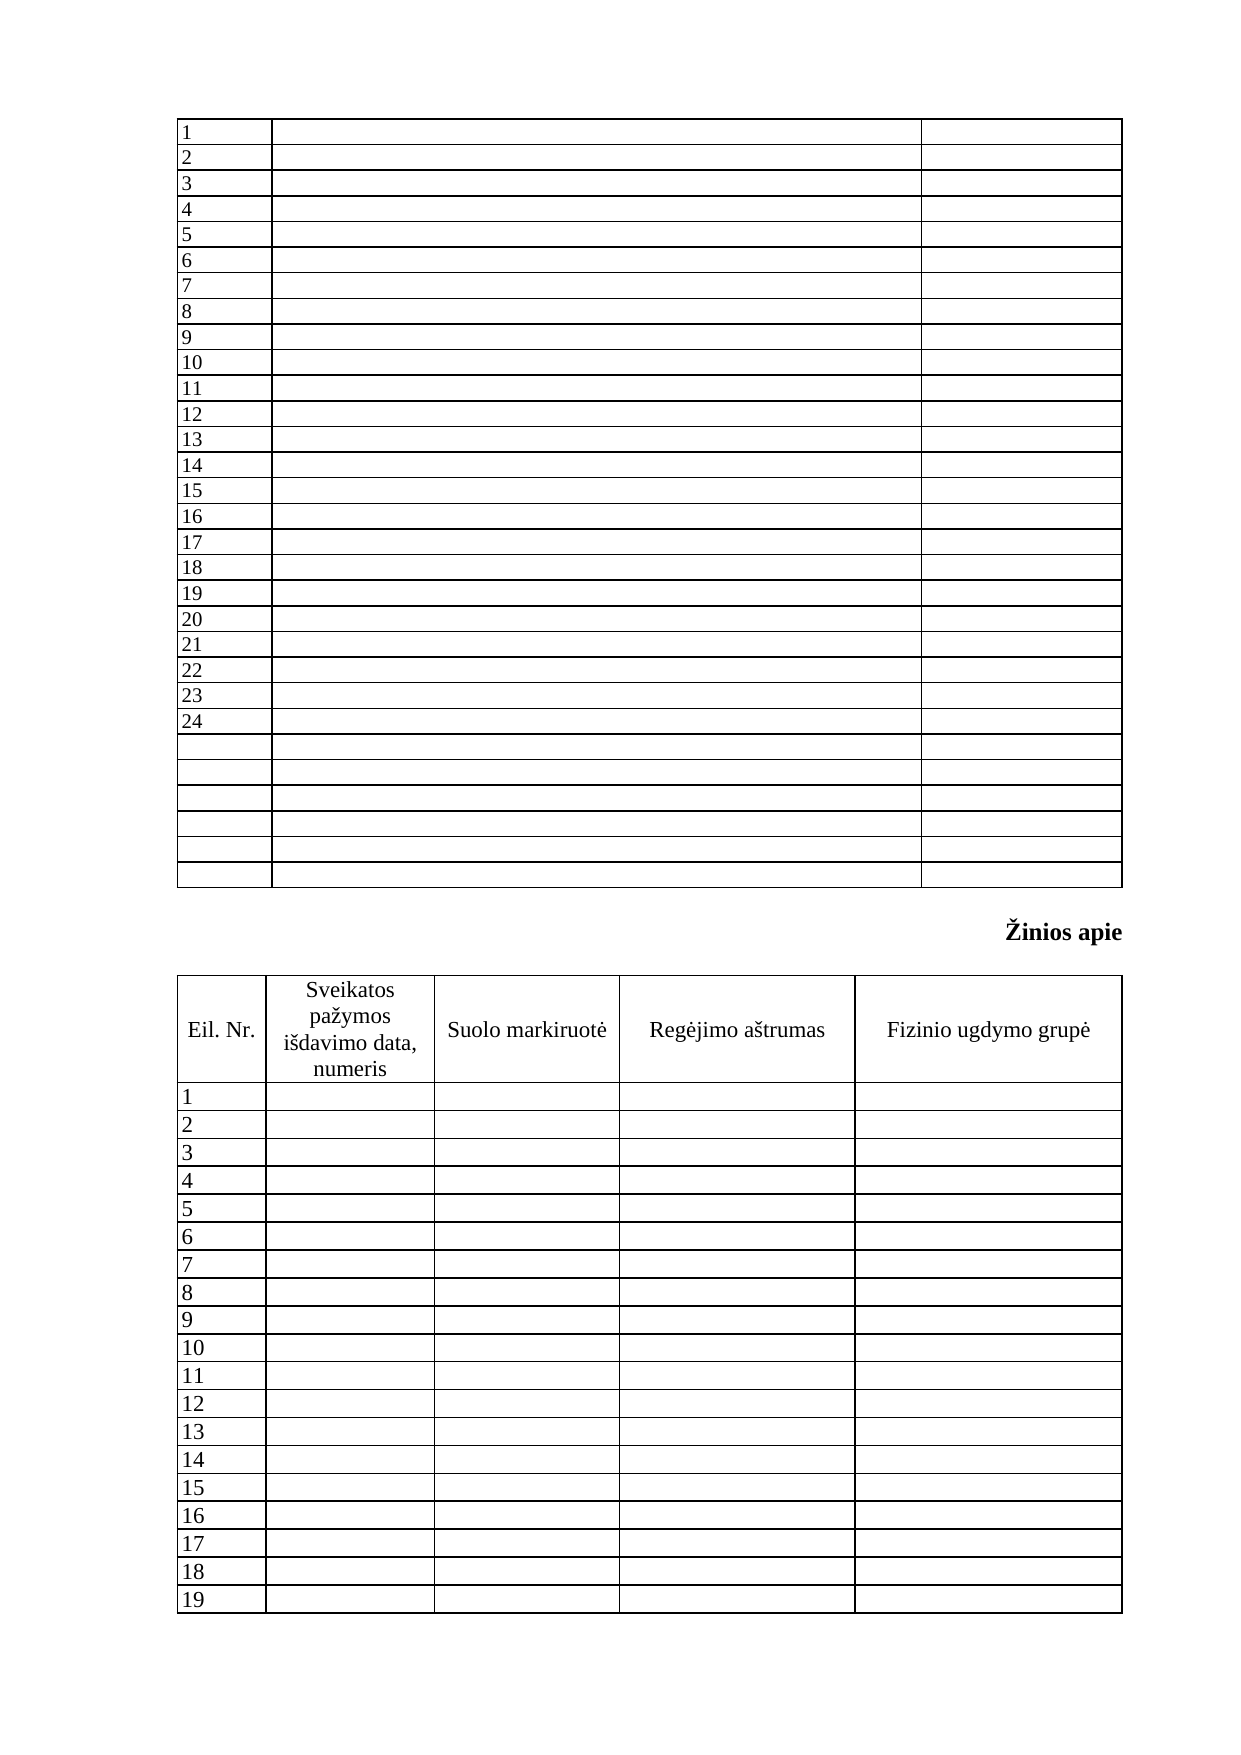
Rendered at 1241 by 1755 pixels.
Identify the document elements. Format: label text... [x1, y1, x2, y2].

table_cell [620, 1251, 854, 1277]
table_cell [620, 1362, 854, 1389]
table_cell [856, 1167, 1121, 1193]
table_cell [922, 555, 1121, 579]
table_cell [267, 1446, 434, 1472]
table_cell 1 [178, 1083, 265, 1109]
table_cell [620, 1446, 854, 1472]
table_cell [267, 1502, 434, 1528]
table_cell 2 [178, 1111, 265, 1137]
table_cell [856, 1390, 1121, 1417]
table_cell [435, 1223, 619, 1249]
text Žinios apie [177, 917, 1122, 946]
table_cell 24 [178, 709, 271, 733]
table_cell [267, 1390, 434, 1417]
table_cell [922, 760, 1121, 784]
table_cell [435, 1362, 619, 1389]
table_cell [922, 222, 1121, 246]
table_header Regėjimo aštrumas [620, 976, 854, 1082]
table_cell [267, 1586, 434, 1612]
table_cell [435, 1111, 619, 1137]
table_cell [178, 812, 271, 836]
table_cell 20 [178, 607, 271, 631]
table_cell [620, 1279, 854, 1305]
table_cell [620, 1586, 854, 1612]
table_cell [856, 1586, 1121, 1612]
table_cell [273, 453, 921, 477]
table_cell [435, 1558, 619, 1584]
table_cell 4 [178, 1167, 265, 1193]
table_cell [620, 1223, 854, 1249]
table_cell [267, 1251, 434, 1277]
table_cell [273, 812, 921, 836]
table_cell [267, 1279, 434, 1305]
table_cell [922, 453, 1121, 477]
table_cell [922, 709, 1121, 733]
table_cell [273, 658, 921, 682]
table_cell [273, 376, 921, 400]
table_cell [856, 1195, 1121, 1221]
table_cell 19 [178, 1586, 265, 1612]
table_cell 6 [178, 1223, 265, 1249]
table_cell [267, 1474, 434, 1500]
table_header Sveikatos pažymos išdavimo data, numeris [267, 976, 434, 1082]
table_cell [273, 478, 921, 502]
table_cell [856, 1279, 1121, 1305]
table_cell [435, 1307, 619, 1333]
table_cell [620, 1390, 854, 1417]
table_cell 3 [178, 171, 271, 195]
table_cell [856, 1530, 1121, 1556]
table_cell [267, 1307, 434, 1333]
table_cell [273, 786, 921, 810]
table_cell [922, 530, 1121, 554]
table_cell [273, 632, 921, 656]
table_cell [273, 325, 921, 349]
table_header Suolo markiruotė [435, 976, 619, 1082]
table_cell 13 [178, 1418, 265, 1444]
table_cell [273, 709, 921, 733]
table_cell 16 [178, 504, 271, 528]
table_cell [620, 1335, 854, 1361]
table_cell [273, 530, 921, 554]
table_cell [273, 837, 921, 861]
table_cell [922, 171, 1121, 195]
table_cell [273, 581, 921, 605]
table_cell [273, 735, 921, 759]
table_cell [856, 1335, 1121, 1361]
table_cell [435, 1195, 619, 1221]
table_cell 9 [178, 325, 271, 349]
table_cell [267, 1111, 434, 1137]
table_cell [922, 248, 1121, 272]
table_cell [273, 145, 921, 169]
table_cell [922, 504, 1121, 528]
table_cell [856, 1474, 1121, 1500]
table_cell [856, 1223, 1121, 1249]
table_cell 8 [178, 1279, 265, 1305]
table_cell [856, 1111, 1121, 1137]
table_cell [922, 786, 1121, 810]
table_cell [922, 273, 1121, 297]
table_cell [267, 1335, 434, 1361]
table_cell 16 [178, 1502, 265, 1528]
table_cell [922, 325, 1121, 349]
table_cell [922, 376, 1121, 400]
table_cell [922, 863, 1121, 887]
table_cell [922, 683, 1121, 707]
table_cell 7 [178, 273, 271, 297]
table_cell [856, 1502, 1121, 1528]
table_cell [922, 632, 1121, 656]
table_cell [620, 1474, 854, 1500]
table_cell [273, 273, 921, 297]
table_cell [620, 1558, 854, 1584]
table_cell [922, 581, 1121, 605]
table_cell [620, 1111, 854, 1137]
table_cell [178, 760, 271, 784]
table_cell 19 [178, 581, 271, 605]
table_cell [435, 1502, 619, 1528]
table_cell [435, 1251, 619, 1277]
table_cell [620, 1195, 854, 1221]
table_cell [856, 1251, 1121, 1277]
table_cell 5 [178, 222, 271, 246]
table_cell [620, 1418, 854, 1444]
table_cell 2 [178, 145, 271, 169]
table_cell 7 [178, 1251, 265, 1277]
table_cell [273, 222, 921, 246]
table_cell [922, 402, 1121, 426]
table_cell [273, 683, 921, 707]
table_cell 11 [178, 376, 271, 400]
table_cell [922, 145, 1121, 169]
table_cell [620, 1167, 854, 1193]
table_cell [435, 1446, 619, 1472]
table_cell [273, 197, 921, 221]
table_cell [922, 735, 1121, 759]
table_cell [273, 350, 921, 374]
table_cell [435, 1139, 619, 1165]
table_cell 23 [178, 683, 271, 707]
table_cell [922, 837, 1121, 861]
table_cell 8 [178, 299, 271, 323]
table_cell [267, 1083, 434, 1109]
table_cell [620, 1139, 854, 1165]
table_cell [435, 1418, 619, 1444]
table_cell [273, 427, 921, 451]
table_cell [267, 1362, 434, 1389]
table_cell [178, 786, 271, 810]
table_cell [273, 555, 921, 579]
table_cell 22 [178, 658, 271, 682]
table_cell [856, 1418, 1121, 1444]
table_cell [856, 1307, 1121, 1333]
table_cell [435, 1474, 619, 1500]
table_cell 15 [178, 1474, 265, 1500]
table_cell [178, 735, 271, 759]
table_cell [435, 1083, 619, 1109]
table_cell [922, 197, 1121, 221]
table_cell [922, 658, 1121, 682]
table_cell 1 [178, 120, 271, 144]
table_cell [922, 478, 1121, 502]
table_cell 21 [178, 632, 271, 656]
table_cell [273, 120, 921, 144]
table_cell [856, 1139, 1121, 1165]
table_cell [435, 1335, 619, 1361]
table_cell [273, 504, 921, 528]
table_header Fizinio ugdymo grupė [856, 976, 1121, 1082]
table_cell [273, 248, 921, 272]
table_cell [620, 1307, 854, 1333]
table_cell 17 [178, 530, 271, 554]
table_cell [267, 1418, 434, 1444]
table_cell [922, 427, 1121, 451]
table_cell 18 [178, 555, 271, 579]
table_cell [620, 1083, 854, 1109]
table_cell [435, 1390, 619, 1417]
table_cell 13 [178, 427, 271, 451]
table_cell [273, 863, 921, 887]
table_cell 15 [178, 478, 271, 502]
table_cell [273, 299, 921, 323]
table_cell [922, 812, 1121, 836]
table_cell 18 [178, 1558, 265, 1584]
table_cell 12 [178, 402, 271, 426]
table_header Eil. Nr. [178, 976, 265, 1082]
table_cell [435, 1530, 619, 1556]
table_cell [178, 837, 271, 861]
table_cell [273, 607, 921, 631]
table_cell [267, 1167, 434, 1193]
table_cell [273, 402, 921, 426]
table_cell [273, 760, 921, 784]
table_cell [922, 607, 1121, 631]
table_cell [267, 1530, 434, 1556]
table_cell 10 [178, 1335, 265, 1361]
table_cell [267, 1139, 434, 1165]
table_cell [267, 1558, 434, 1584]
table_cell [856, 1083, 1121, 1109]
table_cell [267, 1195, 434, 1221]
table_cell 17 [178, 1530, 265, 1556]
table_cell [856, 1558, 1121, 1584]
table_cell [922, 120, 1121, 144]
table_cell 11 [178, 1362, 265, 1389]
table_cell [856, 1446, 1121, 1472]
table_cell [178, 863, 271, 887]
table_cell [267, 1223, 434, 1249]
table_cell [620, 1530, 854, 1556]
table_cell 9 [178, 1307, 265, 1333]
table_cell [435, 1167, 619, 1193]
table_cell [273, 171, 921, 195]
table_cell [922, 350, 1121, 374]
table_cell 6 [178, 248, 271, 272]
table_cell 14 [178, 1446, 265, 1472]
table_cell [435, 1279, 619, 1305]
table_cell 3 [178, 1139, 265, 1165]
table_cell 14 [178, 453, 271, 477]
table_cell 12 [178, 1390, 265, 1417]
table_cell [435, 1586, 619, 1612]
table_cell 10 [178, 350, 271, 374]
table_cell 4 [178, 197, 271, 221]
table_cell [922, 299, 1121, 323]
table_cell [856, 1362, 1121, 1389]
table_cell 5 [178, 1195, 265, 1221]
table_cell [620, 1502, 854, 1528]
